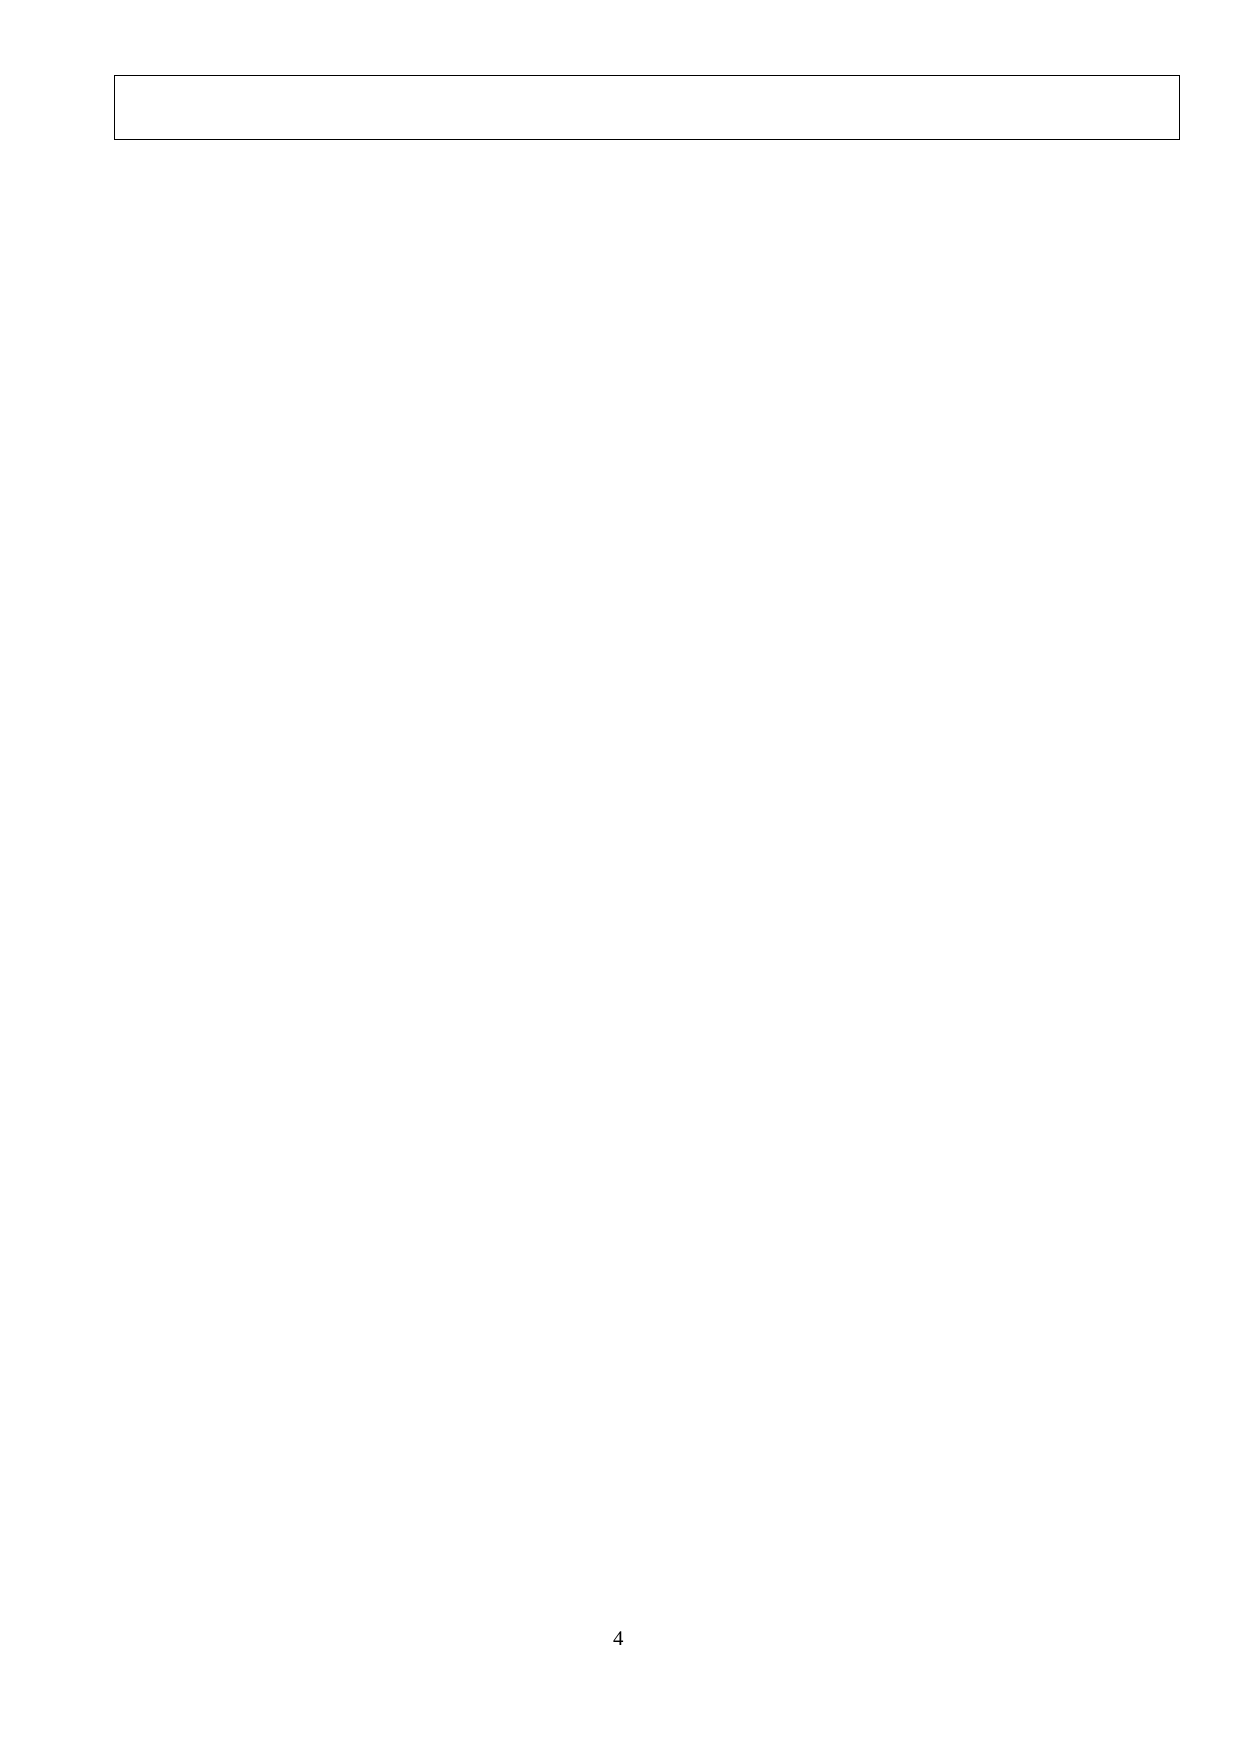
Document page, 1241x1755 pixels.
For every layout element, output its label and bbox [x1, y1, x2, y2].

table_cell [115, 76, 1179, 138]
